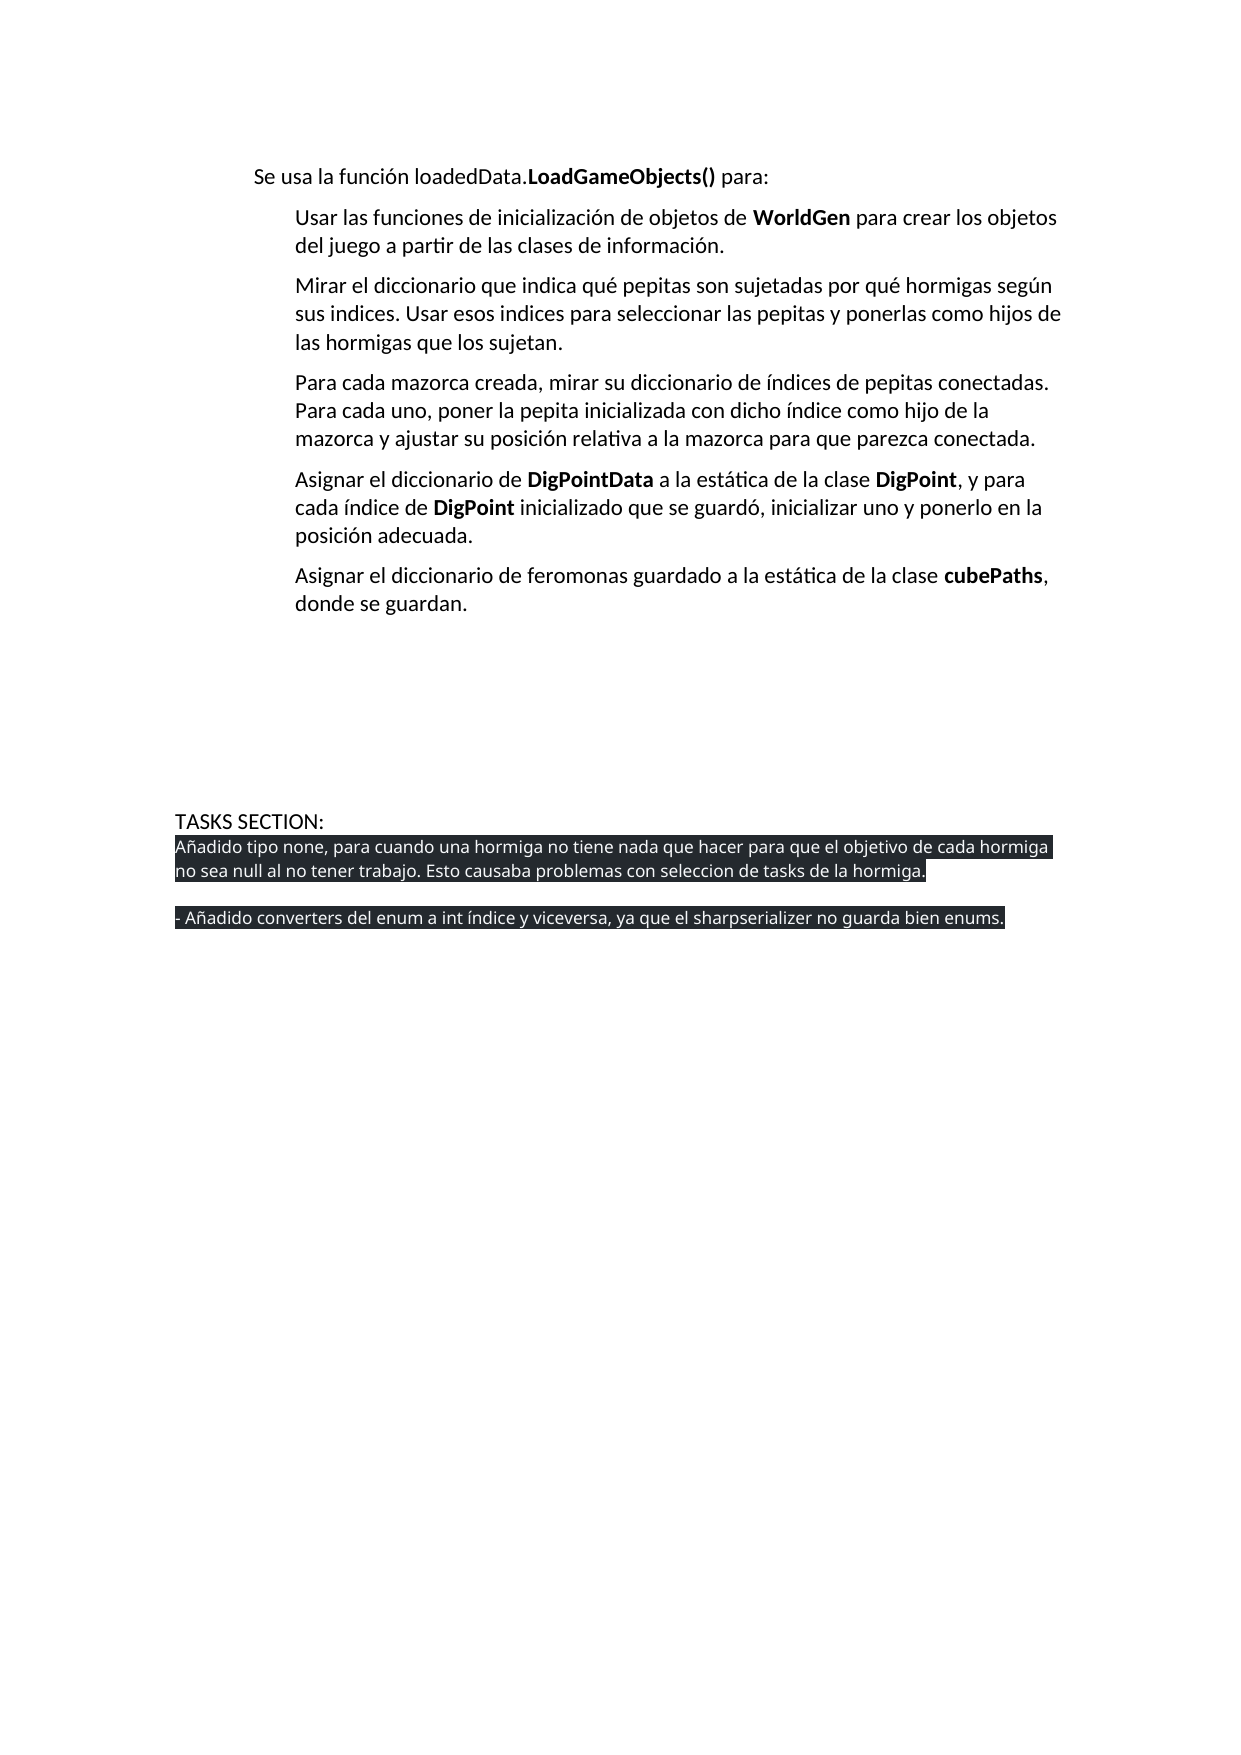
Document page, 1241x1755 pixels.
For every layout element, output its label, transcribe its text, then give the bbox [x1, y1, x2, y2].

list Usar las funciones de inicialización de objetos de WorldGen para crear los objetos del juego a partir de las clases de información. [253, 203, 1065, 259]
text TASKS SECTION: [175, 807, 1065, 835]
list Asignar el diccionario de DigPointData a la estática de la clase DigPoint, y para cada índice de DigPoint inicializado que se guardó, inicializar uno y ponerlo en la posición adecuada. [253, 465, 1065, 549]
text Añadido tipo none, para cuando una hormiga no tiene nada que hacer para que el objetivo de cada hormiga no sea null al no tener trabajo. Esto causaba problemas con seleccion de tasks de la hormiga. [175, 835, 1065, 882]
list Asignar el diccionario de feromonas guardado a la estática de la clase cubePaths, donde se guardan. [253, 561, 1065, 617]
text - Añadido converters del enum a int índice y viceversa, ya que el sharpserializer no guarda bien enums. [175, 906, 1065, 929]
list Para cada mazorca creada, mirar su diccionario de índices de pepitas conectadas. Para cada uno, poner la pepita inicializada con dicho índice como hijo de la mazorca y ajustar su posición relativa a la mazorca para que parezca conectada. [253, 368, 1065, 452]
list Mirar el diccionario que indica qué pepitas son sujetadas por qué hormigas según sus indices. Usar esos indices para seleccionar las pepitas y ponerlas como hijos de las hormigas que los sujetan. [253, 272, 1065, 356]
list Se usa la función loadedData.LoadGameObjects() para: [212, 162, 1065, 191]
